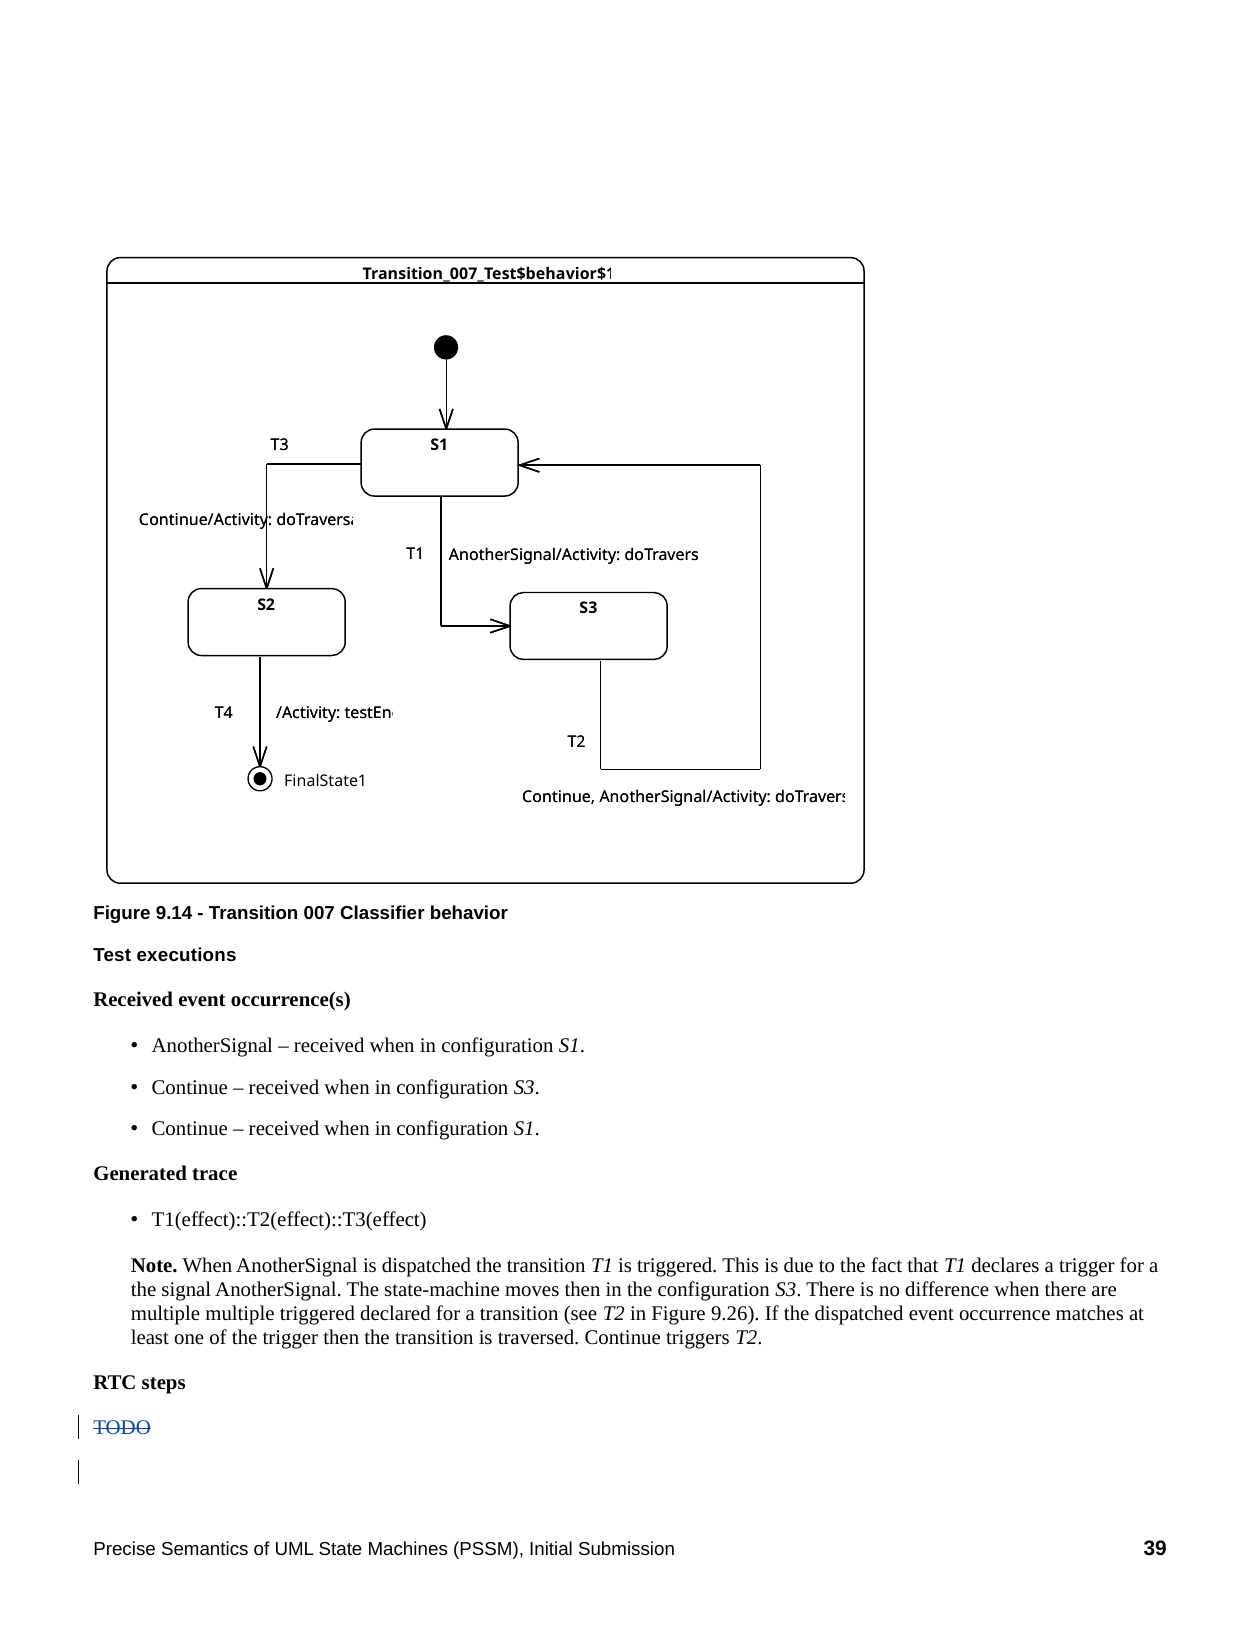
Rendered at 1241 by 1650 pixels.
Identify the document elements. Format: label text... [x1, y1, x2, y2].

text Figure 9.14 - Transition 007 Classifier behavior [93, 243, 879, 923]
subtitle Test executions [93, 231, 1164, 966]
list T1(effect)::T2(effect)::T3(effect) [131, 1206, 1164, 1231]
text Received event occurrence(s) [93, 987, 1164, 1011]
text Note. When AnotherSignal is dispatched the transition T1 is triggered. This is due to the fact that T1 declares a trigger for a the signal AnotherSignal. The state-machine moves then in the configuration S3. There is no difference when there are multiple multiple triggered declared for a transition (see T2 in Figure 9.26). If the dispatched event occurrence matches at least one of the trigger then the transition is traversed. Continue triggers T2. [131, 1252, 1164, 1349]
text Generated trace [93, 1161, 1164, 1185]
list Continue – received when in configuration S3. [131, 1074, 1164, 1099]
text RTC steps [93, 1370, 1164, 1394]
list Continue – received when in configuration S1. [131, 1115, 1164, 1140]
list AnotherSignal – received when in configuration S1. [131, 1032, 1164, 1057]
